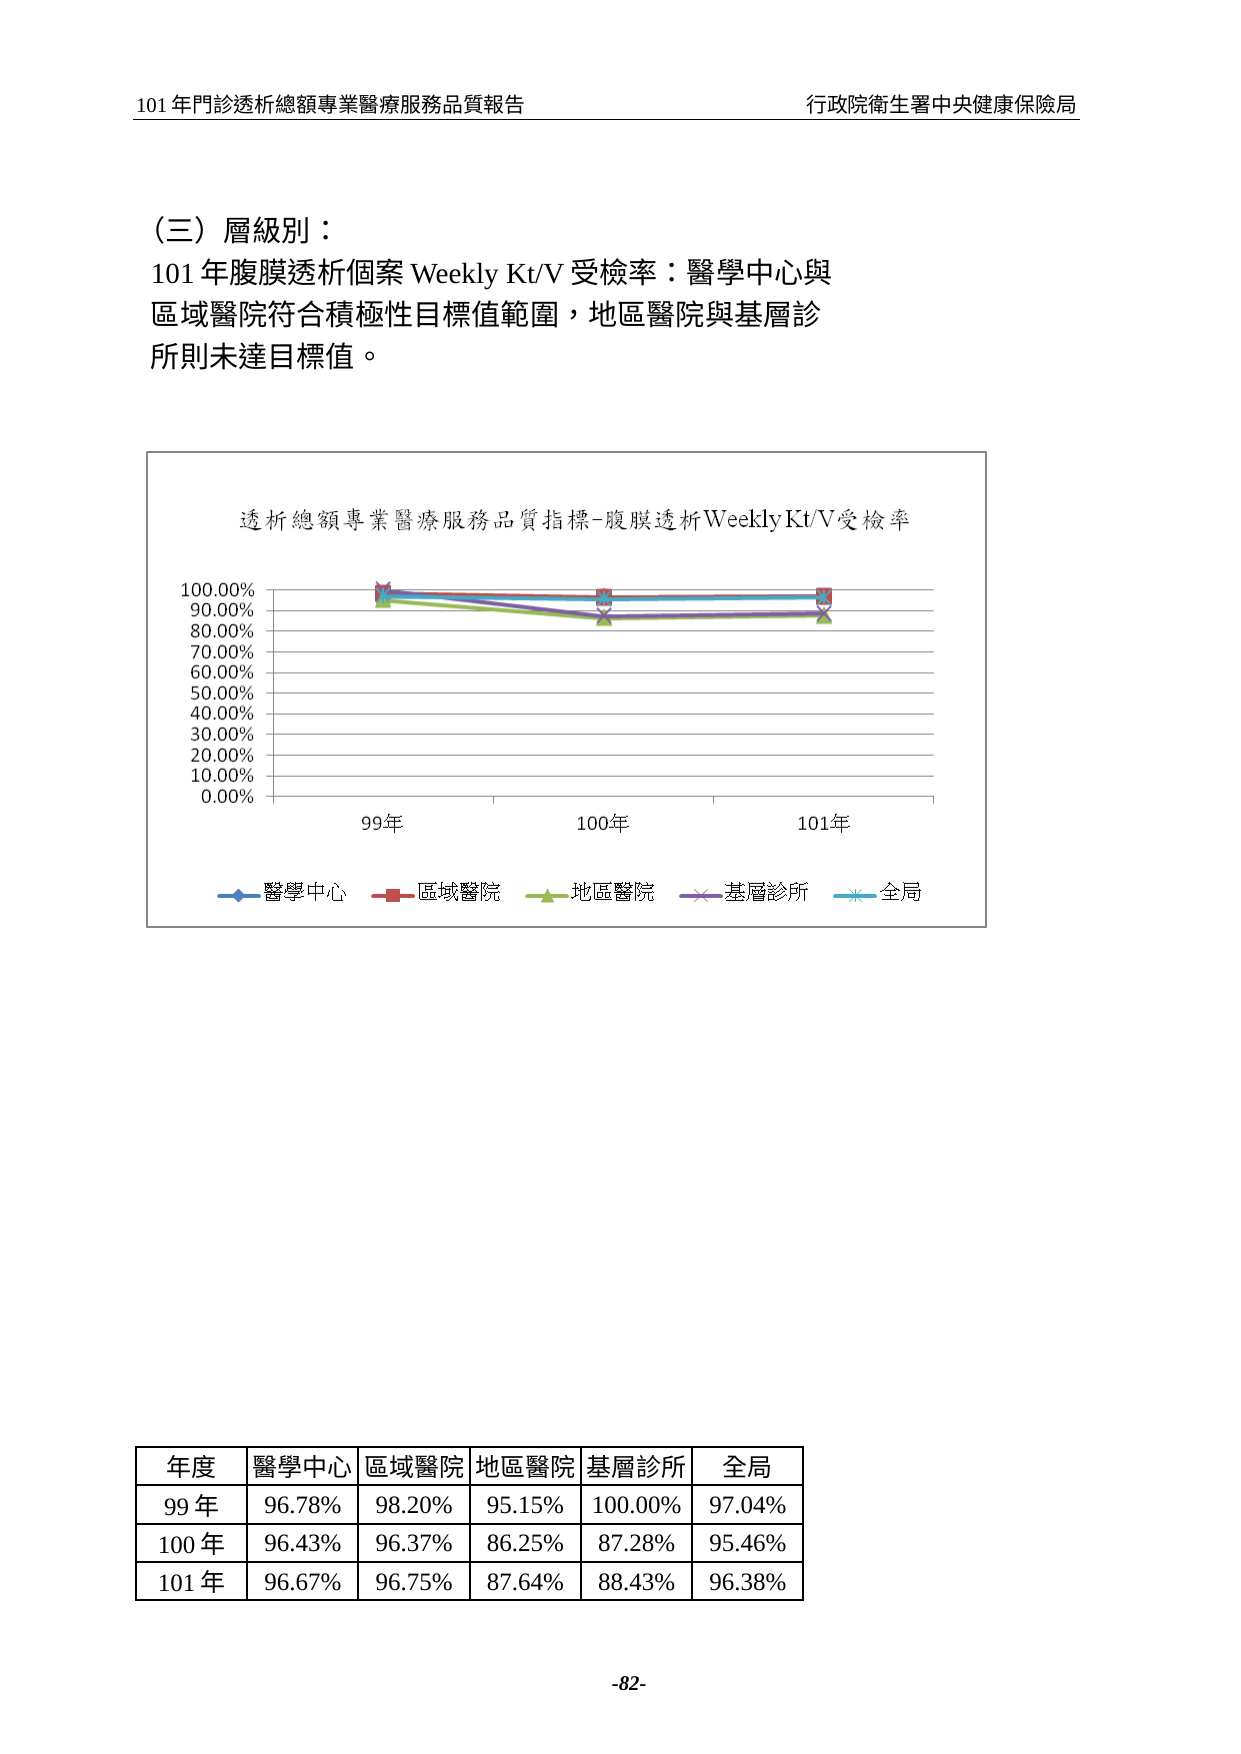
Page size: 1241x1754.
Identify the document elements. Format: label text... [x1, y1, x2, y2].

table_cell [496, 1375, 607, 1410]
table_cell [136, 1341, 221, 1375]
table_cell [243, 1410, 355, 1446]
table_cell [1039, 1066, 1122, 1100]
table_cell [866, 1204, 967, 1238]
table_cell [405, 1375, 496, 1410]
table_cell [803, 1410, 883, 1446]
table_cell [405, 997, 496, 1032]
table_cell [967, 1561, 1122, 1599]
table_cell 101年 [137, 1563, 246, 1599]
table_cell 96.78% [248, 1486, 357, 1522]
table_cell [405, 1204, 496, 1238]
table_cell [1039, 997, 1122, 1032]
table_cell [607, 1238, 717, 1272]
table_cell [136, 963, 221, 997]
table_cell [496, 1204, 607, 1238]
table_cell [1039, 1307, 1122, 1341]
table_header [967, 173, 1122, 207]
table_cell [405, 963, 496, 997]
table_cell [967, 1307, 1039, 1341]
table_cell [866, 929, 967, 963]
table_cell [221, 1341, 313, 1375]
table_cell [967, 1204, 1039, 1238]
table_cell 86.25% [471, 1525, 580, 1561]
table_cell [405, 1238, 496, 1272]
table_cell 96.43% [248, 1525, 357, 1561]
table_cell [1039, 1238, 1122, 1272]
table_cell [718, 997, 866, 1032]
table_header [355, 173, 466, 207]
table_cell [313, 1135, 404, 1169]
table_cell [1039, 1375, 1122, 1410]
table_cell [967, 410, 1122, 444]
table_cell [866, 1100, 967, 1135]
table_cell [1039, 1169, 1122, 1203]
table_cell [718, 1066, 866, 1100]
table_cell 地區醫院 [471, 1448, 580, 1484]
table_cell [967, 1446, 1122, 1484]
table_cell [607, 929, 717, 963]
table_cell [967, 1135, 1039, 1169]
table_cell [496, 1100, 607, 1135]
table_cell [496, 1272, 607, 1307]
table_cell [967, 963, 1039, 997]
table_cell [607, 1032, 717, 1066]
table_cell [243, 410, 355, 444]
table_cell [718, 929, 866, 963]
table_cell 99年 [137, 1486, 246, 1522]
table_cell [967, 1066, 1039, 1100]
table_cell [405, 929, 496, 963]
table_cell [221, 929, 313, 963]
picture [145, 450, 988, 929]
table_cell [136, 1169, 221, 1203]
table_cell [804, 1484, 883, 1522]
table_cell [405, 1066, 496, 1100]
table_cell [866, 997, 967, 1032]
table_cell [405, 1307, 496, 1341]
table_cell [1039, 963, 1122, 997]
table_cell [355, 410, 466, 444]
table_cell [136, 444, 221, 928]
table_cell [136, 1032, 221, 1066]
table_cell [607, 1341, 717, 1375]
table_cell [405, 444, 496, 450]
table_cell [866, 1272, 967, 1307]
table_cell 全局 [693, 1448, 802, 1484]
table_cell [136, 1410, 243, 1446]
table_cell [221, 1238, 313, 1272]
table_cell [883, 1484, 963, 1522]
table_cell 100.00% [582, 1486, 691, 1522]
table_cell [496, 929, 607, 963]
table_cell [866, 1307, 967, 1341]
table_cell [718, 1032, 866, 1066]
table_cell [221, 444, 313, 450]
table_cell [1039, 1135, 1122, 1169]
table_cell [1039, 1100, 1122, 1135]
table_cell [967, 997, 1039, 1032]
table_cell [866, 1341, 967, 1375]
table_cell [718, 1100, 866, 1135]
table_cell [313, 963, 404, 997]
table_cell （三）層級別： [136, 207, 845, 249]
table_cell 區域醫院 [359, 1448, 469, 1484]
table_cell [136, 997, 221, 1032]
table_cell [607, 444, 717, 450]
table_cell [221, 1066, 313, 1100]
table_header [466, 173, 578, 207]
table_cell [607, 997, 717, 1032]
table_cell [690, 410, 803, 444]
table_cell [496, 1066, 607, 1100]
table_cell [578, 1410, 689, 1446]
table_cell [718, 1307, 866, 1341]
table_cell [221, 963, 313, 997]
table_cell [136, 1307, 221, 1341]
table_cell [718, 1169, 866, 1203]
table_cell [313, 1066, 404, 1100]
table_cell [607, 1100, 717, 1135]
table_cell [866, 1032, 967, 1066]
table_cell [718, 1341, 866, 1375]
table_cell 97.04% [693, 1486, 802, 1522]
table_cell [883, 410, 963, 444]
table_cell [136, 1204, 221, 1238]
table_cell [313, 1307, 404, 1341]
table_cell [313, 1100, 404, 1135]
table_cell [221, 1100, 313, 1135]
table_cell 95.15% [471, 1486, 580, 1522]
table_cell [967, 1169, 1039, 1203]
table_cell [496, 1135, 607, 1169]
table_cell [221, 1272, 313, 1307]
table_cell 100年 [137, 1525, 246, 1561]
table_cell [466, 410, 578, 444]
table_cell [718, 1375, 866, 1410]
table_cell [496, 1169, 607, 1203]
table_cell [313, 929, 404, 963]
table_header [139, 468, 145, 503]
table_cell [866, 1066, 967, 1100]
table_cell [405, 1032, 496, 1066]
table_cell [883, 1446, 963, 1484]
table_cell [845, 207, 1122, 249]
table_cell [967, 1032, 1039, 1066]
table_cell [313, 1204, 404, 1238]
table_cell [718, 1135, 866, 1169]
table_header [690, 173, 803, 207]
table_cell 96.37% [359, 1525, 469, 1561]
table_cell [221, 1169, 313, 1203]
table_cell 98.20% [359, 1486, 469, 1522]
table_cell [1039, 444, 1122, 928]
table_cell [967, 1484, 1122, 1522]
table_cell [967, 1410, 1122, 1446]
table_cell [496, 1032, 607, 1066]
table_cell [718, 1238, 866, 1272]
table_header [243, 173, 355, 207]
table_cell [718, 444, 866, 450]
table_cell 95.46% [693, 1525, 802, 1561]
table_cell [1039, 1272, 1122, 1307]
table_cell 基層診所 [582, 1448, 691, 1484]
table_cell [221, 1204, 313, 1238]
table_cell [313, 1238, 404, 1272]
table_cell [883, 1523, 963, 1561]
table_cell [313, 1272, 404, 1307]
table_cell [313, 444, 404, 450]
table_cell [313, 1375, 404, 1410]
table_cell [496, 1238, 607, 1272]
table_cell 87.64% [471, 1563, 580, 1599]
table_cell [405, 1135, 496, 1169]
table_cell 96.75% [359, 1563, 469, 1599]
table_cell [496, 1341, 607, 1375]
table_cell [866, 444, 967, 450]
table_cell [967, 444, 1039, 928]
table_cell [496, 997, 607, 1032]
table_cell [221, 1135, 313, 1169]
table_cell [803, 410, 883, 444]
table_cell [496, 444, 607, 450]
table_cell [136, 929, 221, 963]
table_cell [313, 1032, 404, 1066]
table_cell [607, 1169, 717, 1203]
table_cell [1039, 1341, 1122, 1375]
table_cell [607, 1066, 717, 1100]
table_cell [405, 1169, 496, 1203]
table_header [803, 173, 883, 207]
table_cell [136, 1272, 221, 1307]
table_cell [405, 1272, 496, 1307]
table_cell [967, 1375, 1039, 1410]
table_cell [967, 1341, 1039, 1375]
table_cell [136, 410, 243, 444]
table_cell [136, 1100, 221, 1135]
table_cell [221, 1032, 313, 1066]
table_cell [607, 963, 717, 997]
table_cell [313, 1169, 404, 1203]
table_cell [221, 997, 313, 1032]
table_cell 96.67% [248, 1563, 357, 1599]
table_cell [136, 1066, 221, 1100]
table_cell 87.28% [582, 1525, 691, 1561]
table_cell [607, 1272, 717, 1307]
table_cell [136, 1375, 221, 1410]
table_cell [496, 963, 607, 997]
table_cell [718, 963, 866, 997]
table_cell [866, 1375, 967, 1410]
table_cell [866, 1135, 967, 1169]
table_cell [405, 1100, 496, 1135]
table_cell [845, 249, 1122, 410]
table_cell [221, 1307, 313, 1341]
table_cell [866, 1169, 967, 1203]
table_cell 醫學中心 [248, 1448, 357, 1484]
table_header [883, 173, 963, 207]
table_cell [967, 1238, 1039, 1272]
table_cell [313, 997, 404, 1032]
table_cell [804, 1446, 883, 1484]
table_cell [578, 410, 689, 444]
table_header [578, 173, 689, 207]
table_cell [1039, 1204, 1122, 1238]
table_cell [967, 1100, 1039, 1135]
table_cell [496, 1307, 607, 1341]
table_cell [690, 1410, 803, 1446]
table_cell [883, 1410, 963, 1446]
table_cell [718, 1272, 866, 1307]
table_cell [136, 1135, 221, 1169]
table_cell [866, 1238, 967, 1272]
table_cell [866, 963, 967, 997]
table_cell [967, 1272, 1039, 1307]
table_cell [607, 1204, 717, 1238]
table_cell [607, 1135, 717, 1169]
table_cell [967, 1523, 1122, 1561]
table_cell [466, 1410, 578, 1446]
table_cell [967, 929, 1039, 963]
table_cell [883, 1561, 963, 1599]
table_cell 88.43% [582, 1563, 691, 1599]
table_cell [804, 1523, 883, 1561]
table_cell [718, 1204, 866, 1238]
table_cell 年度 [137, 1448, 246, 1484]
table_cell [313, 1341, 404, 1375]
table_cell [405, 1341, 496, 1375]
table_cell 96.38% [693, 1563, 802, 1599]
table_cell [607, 1307, 717, 1341]
table_cell [136, 1238, 221, 1272]
table_cell 101年腹膜透析個案Weekly Kt/V受檢率：醫學中心與區域醫院符合積極性目標值範圍，地區醫院與基層診所則未達目標值。 [136, 249, 845, 410]
table_cell [607, 1375, 717, 1410]
table_cell [804, 1561, 883, 1599]
table_cell [355, 1410, 466, 1446]
table_cell [1039, 929, 1122, 963]
table_header [136, 173, 243, 207]
table_cell [1039, 1032, 1122, 1066]
table_cell [221, 1375, 313, 1410]
